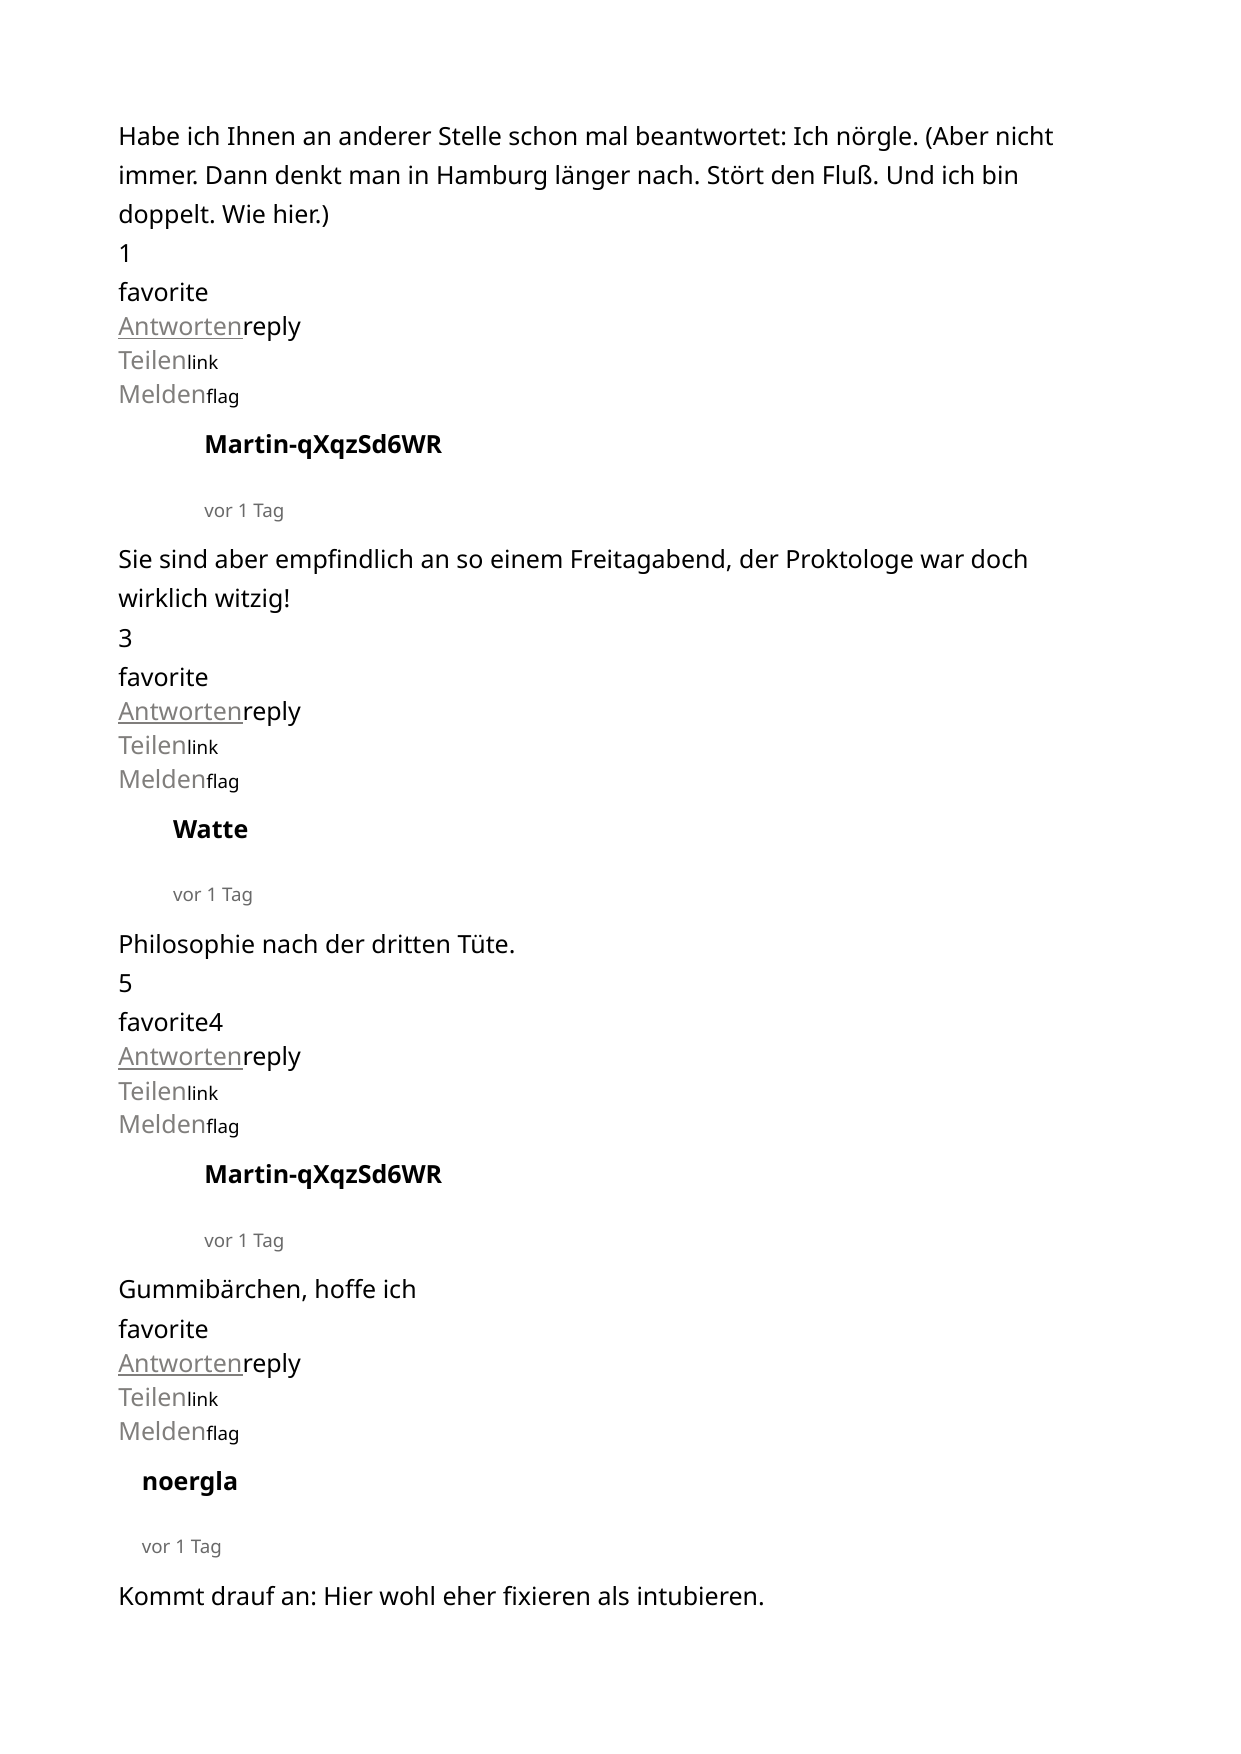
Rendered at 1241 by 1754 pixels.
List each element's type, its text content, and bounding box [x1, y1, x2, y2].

text 1 [118, 236, 1122, 270]
text Watte [173, 811, 1114, 845]
text 3 [118, 620, 1122, 654]
text Antwortenreply [118, 309, 1122, 343]
text Martin-qXqzSd6WR [204, 427, 1114, 461]
text favorite [118, 659, 1122, 693]
text 5 [118, 966, 1122, 1000]
text favorite4 [118, 1005, 1122, 1039]
text favorite [118, 275, 1122, 309]
text Kommt drauf an: Hier wohl eher fixieren als intubieren. [118, 1578, 1122, 1613]
text Meldenflag [118, 377, 1122, 411]
text Martin-qXqzSd6WR [204, 1157, 1114, 1191]
text favorite [118, 1311, 1122, 1345]
text Meldenflag [118, 762, 1122, 796]
text Teilenlink [118, 728, 1122, 762]
text Habe ich Ihnen an anderer Stelle schon mal beantwortet: Ich nörgle. (Aber nicht immer. Dann denkt man in Hamburg länger nach. Stört den Fluß. Und ich bin doppelt. Wie hier.) [118, 118, 1122, 231]
text vor 1 Tag [142, 1534, 1117, 1559]
text vor 1 Tag [204, 497, 1117, 523]
text vor 1 Tag [204, 1227, 1117, 1253]
text Teilenlink [118, 343, 1122, 377]
text Gummibärchen, hoffe ich [118, 1272, 1122, 1306]
text Antwortenreply [118, 1345, 1122, 1379]
text vor 1 Tag [173, 882, 1117, 907]
text Sie sind aber empfindlich an so einem Freitagabend, der Proktologe war doch wirklich witzig! [118, 542, 1122, 615]
text Philosophie nach der dritten Tüte. [118, 927, 1122, 961]
text Meldenflag [118, 1413, 1122, 1448]
text Meldenflag [118, 1107, 1122, 1141]
text Antwortenreply [118, 1039, 1122, 1073]
text Teilenlink [118, 1073, 1122, 1107]
text Teilenlink [118, 1379, 1122, 1413]
text noergla [142, 1463, 1114, 1497]
text Antwortenreply [118, 693, 1122, 728]
